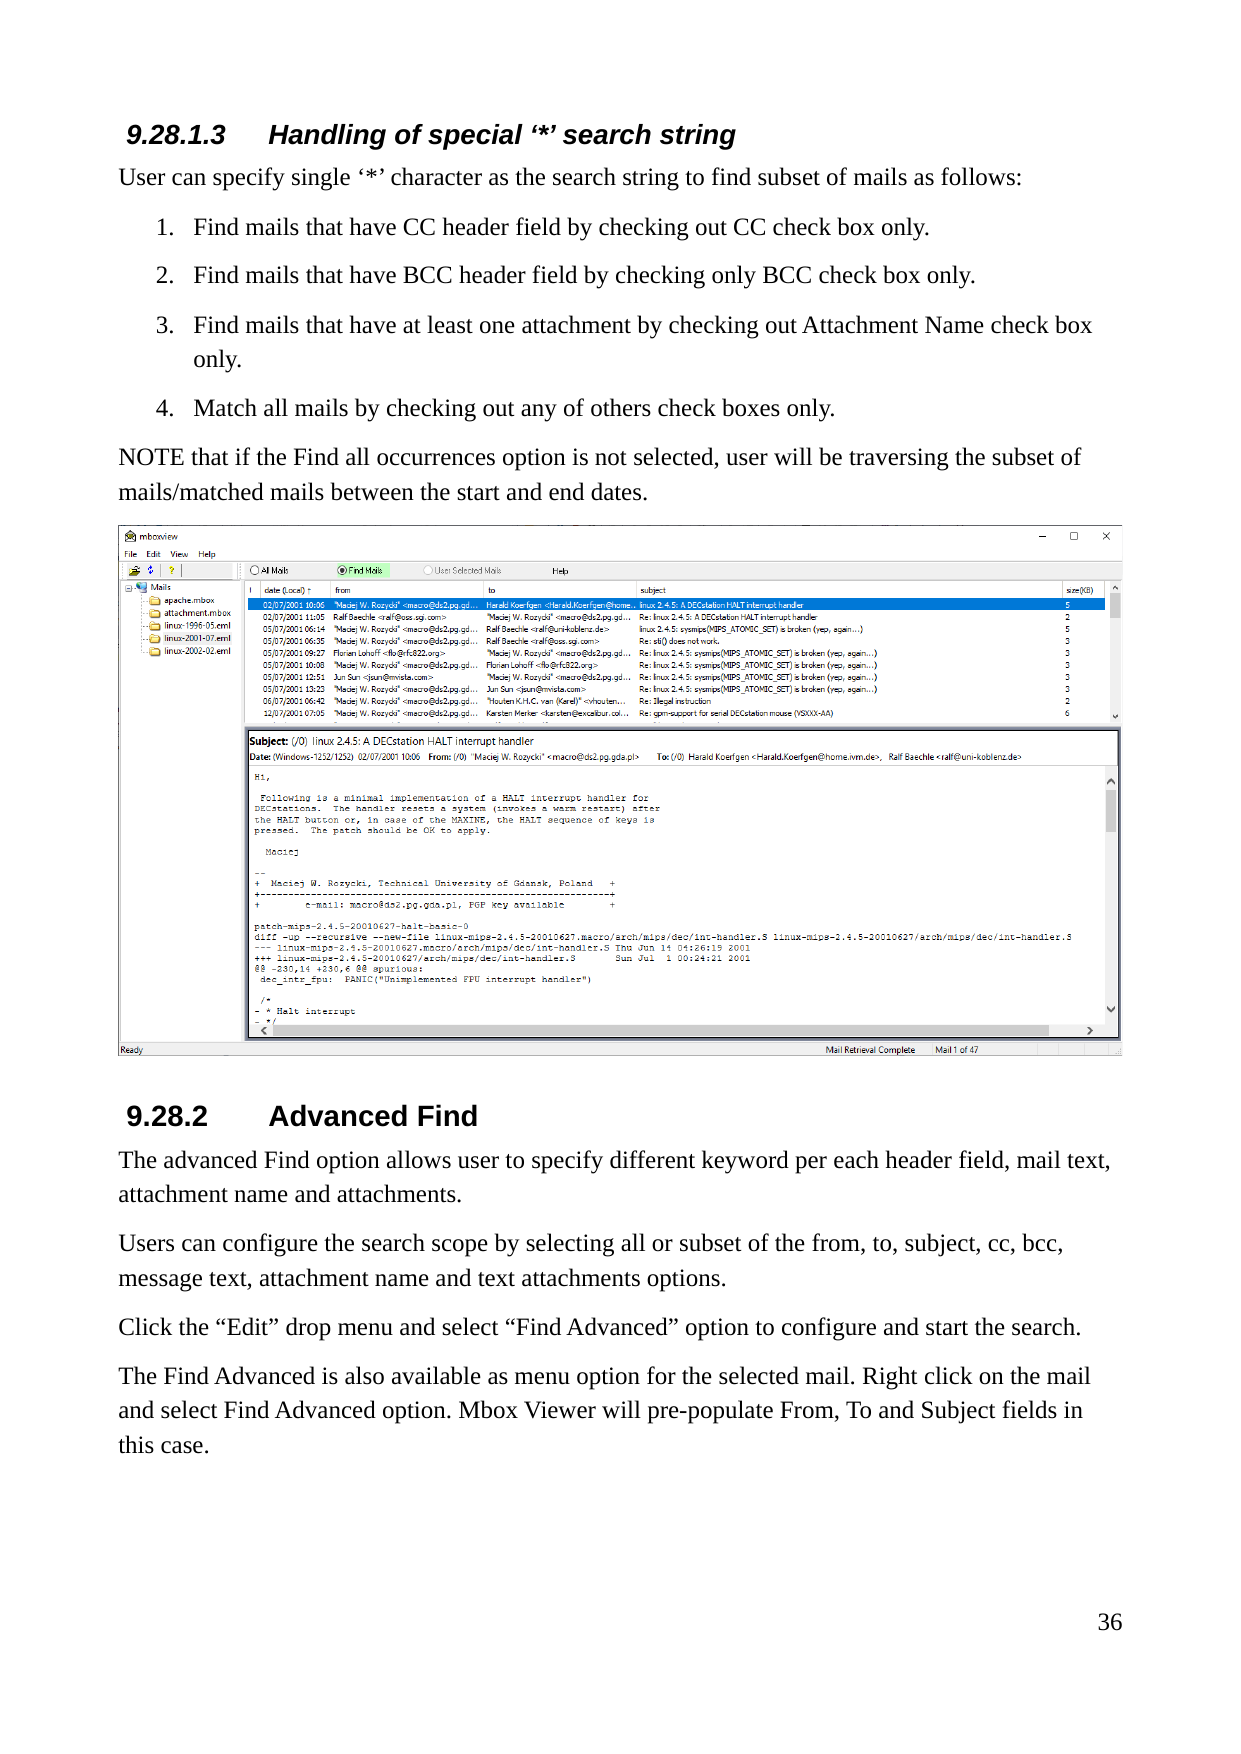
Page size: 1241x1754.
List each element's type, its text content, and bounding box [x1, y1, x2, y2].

list Find mails that have BCC header field by checking only BCC check box only. [156, 261, 1122, 289]
subtitle Handling of special ‘*’ search string [118, 118, 1122, 150]
list Match all mails by checking out any of others check boxes only. [156, 393, 1122, 422]
picture [118, 525, 1123, 1056]
list Find mails that have at least one attachment by checking out Attachment Name check box only. [156, 310, 1122, 373]
subtitle Advanced Find [118, 1098, 1122, 1132]
text Users can configure the search scope by selecting all or subset of the from, to, subject, cc, bcc, message text, attachment name and text attachments options. [118, 1228, 1122, 1292]
text The advanced Find option allows user to specify different keyword per each header field, mail text, attachment name and attachments. [118, 1145, 1122, 1208]
text NOTE that if the Find all occurrences option is not selected, user will be traversing the subset of mails/matched mails between the start and end dates. [118, 442, 1122, 506]
text The Find Advanced is also available as menu option for the selected mail. Right click on the mail and select Find Advanced option. Mbox Viewer will pre-populate From, To and Subject fields in this case. [118, 1361, 1122, 1459]
list Find mails that have CC header field by checking out CC check box only. [156, 212, 1122, 240]
text User can specify single ‘*’ character as the search string to find subset of mails as follows: [118, 162, 1122, 191]
text Click the “Edit” drop menu and select “Find Advanced” option to configure and start the search. [118, 1312, 1122, 1341]
